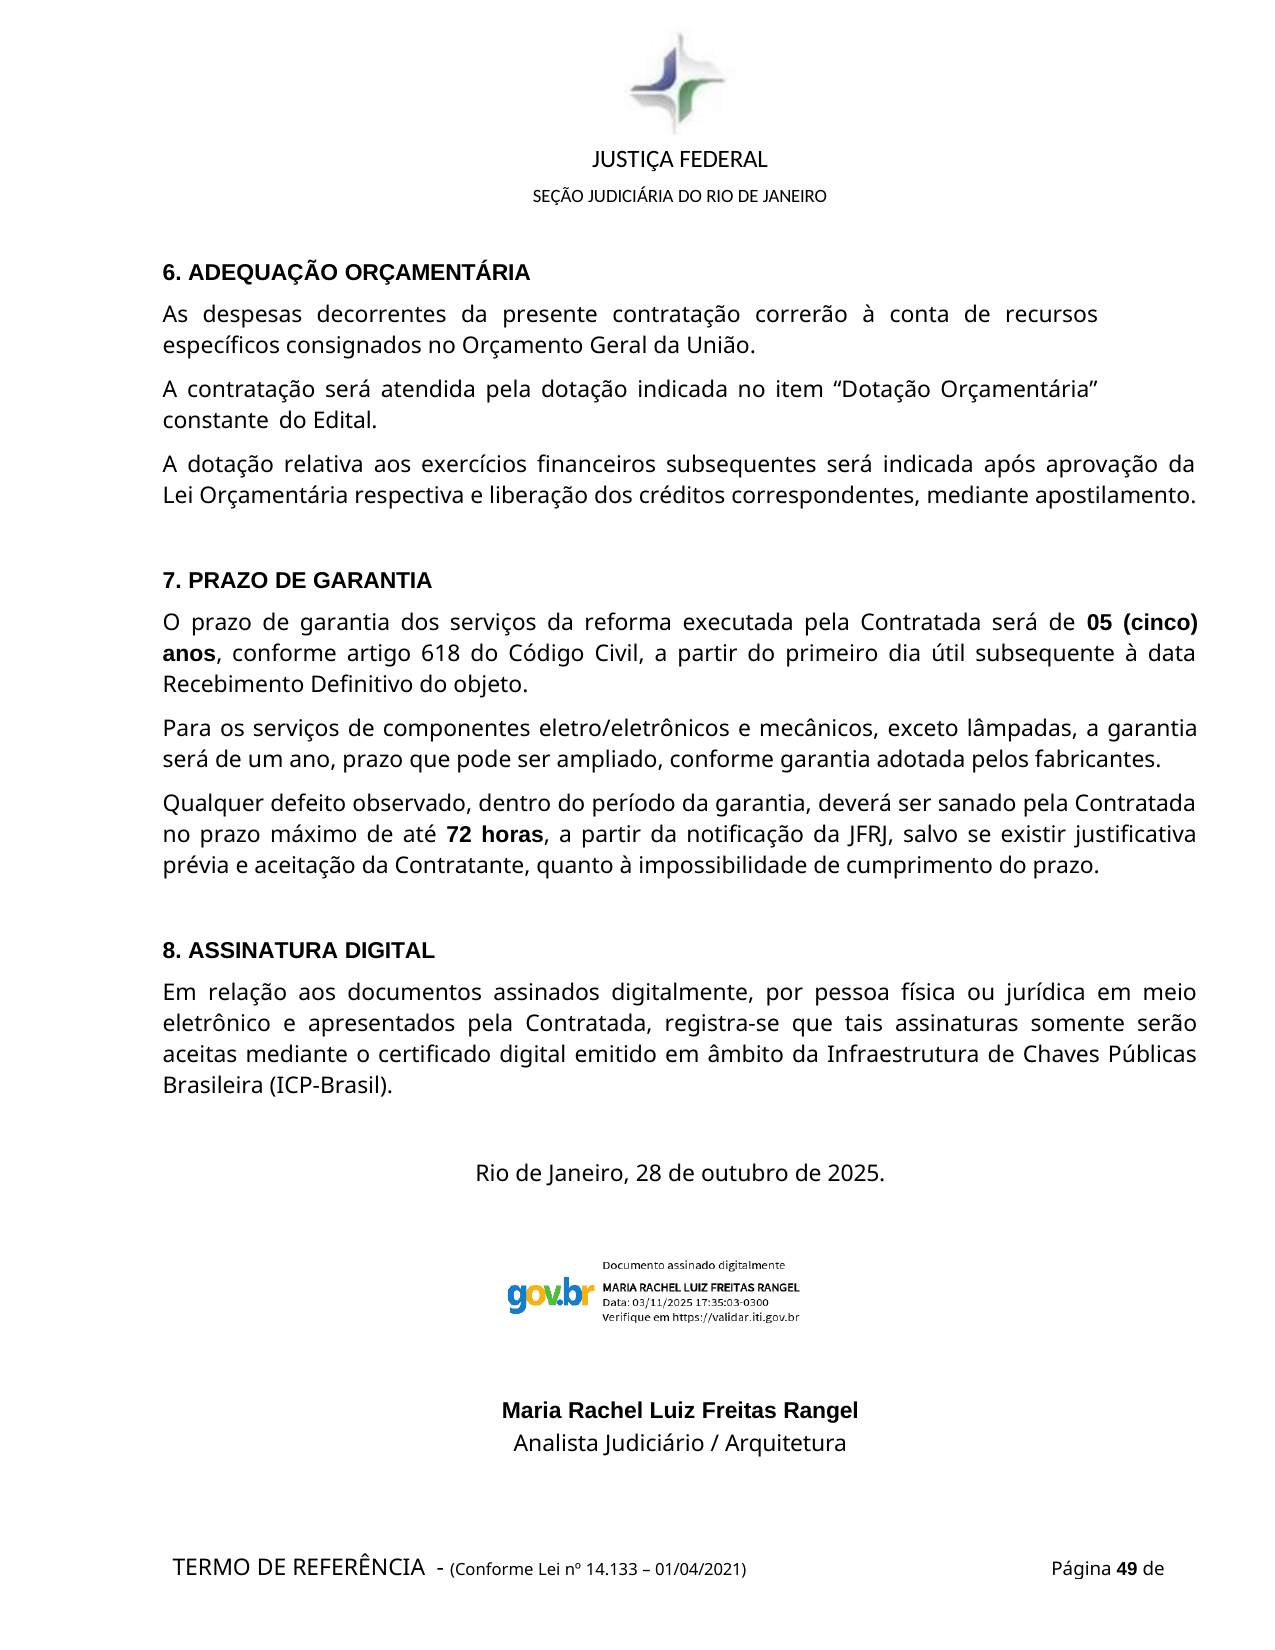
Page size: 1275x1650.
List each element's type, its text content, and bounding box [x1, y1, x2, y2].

text O prazo de garantia dos serviços da reforma executada pela Contratada será de 05 (cinco) anos, conforme artigo 618 do Código Civil, a partir do primeiro dia útil subsequente à data Recebimento Definitivo do objeto. [162, 605, 1198, 699]
text Analista Judiciário / Arquitetura [163, 1427, 1198, 1458]
text Em relação aos documentos assinados digitalmente, por pessoa física ou jurídica em meio eletrônico e apresentados pela Contratada, registra-se que tais assinaturas somente serão aceitas mediante o certificado digital emitido em âmbito da Infraestrutura de Chaves Públicas Brasileira (ICP-Brasil). [162, 976, 1198, 1101]
list ASSINATURA DIGITAL [162, 937, 1201, 963]
list ADEQUAÇÃO ORÇAMENTÁRIA [162, 259, 1201, 285]
list PRAZO DE GARANTIA [162, 567, 1201, 593]
text Rio de Janeiro, 28 de outubro de 2025. [163, 1157, 1198, 1188]
text A dotação relativa aos exercícios financeiros subsequentes será indicada após aprovação da Lei Orçamentária respectiva e liberação dos créditos correspondentes, mediante apostilamento. [162, 448, 1201, 510]
subtitle Maria Rachel Luiz Freitas Rangel [162, 1397, 1198, 1423]
text Qualquer defeito observado, dentro do período da garantia, deverá ser sanado pela Contratada no prazo máximo de até 72 horas, a partir da notificação da JFRJ, salvo se existir justificativa prévia e aceitação da Contratante, quanto à impossibilidade de cumprimento do prazo. [162, 787, 1198, 880]
text As despesas decorrentes da presente contratação correrão à conta de recursos específicos consignados no Orçamento Geral da União. [162, 298, 1201, 360]
text Para os serviços de componentes eletro/eletrônicos e mecânicos, exceto lâmpadas, a garantia será de um ano, prazo que pode ser ampliado, conforme garantia adotada pelos fabricantes. [162, 712, 1198, 774]
text A contratação será atendida pela dotação indicada no item “Dotação Orçamentária” constante do Edital. [162, 373, 1201, 435]
